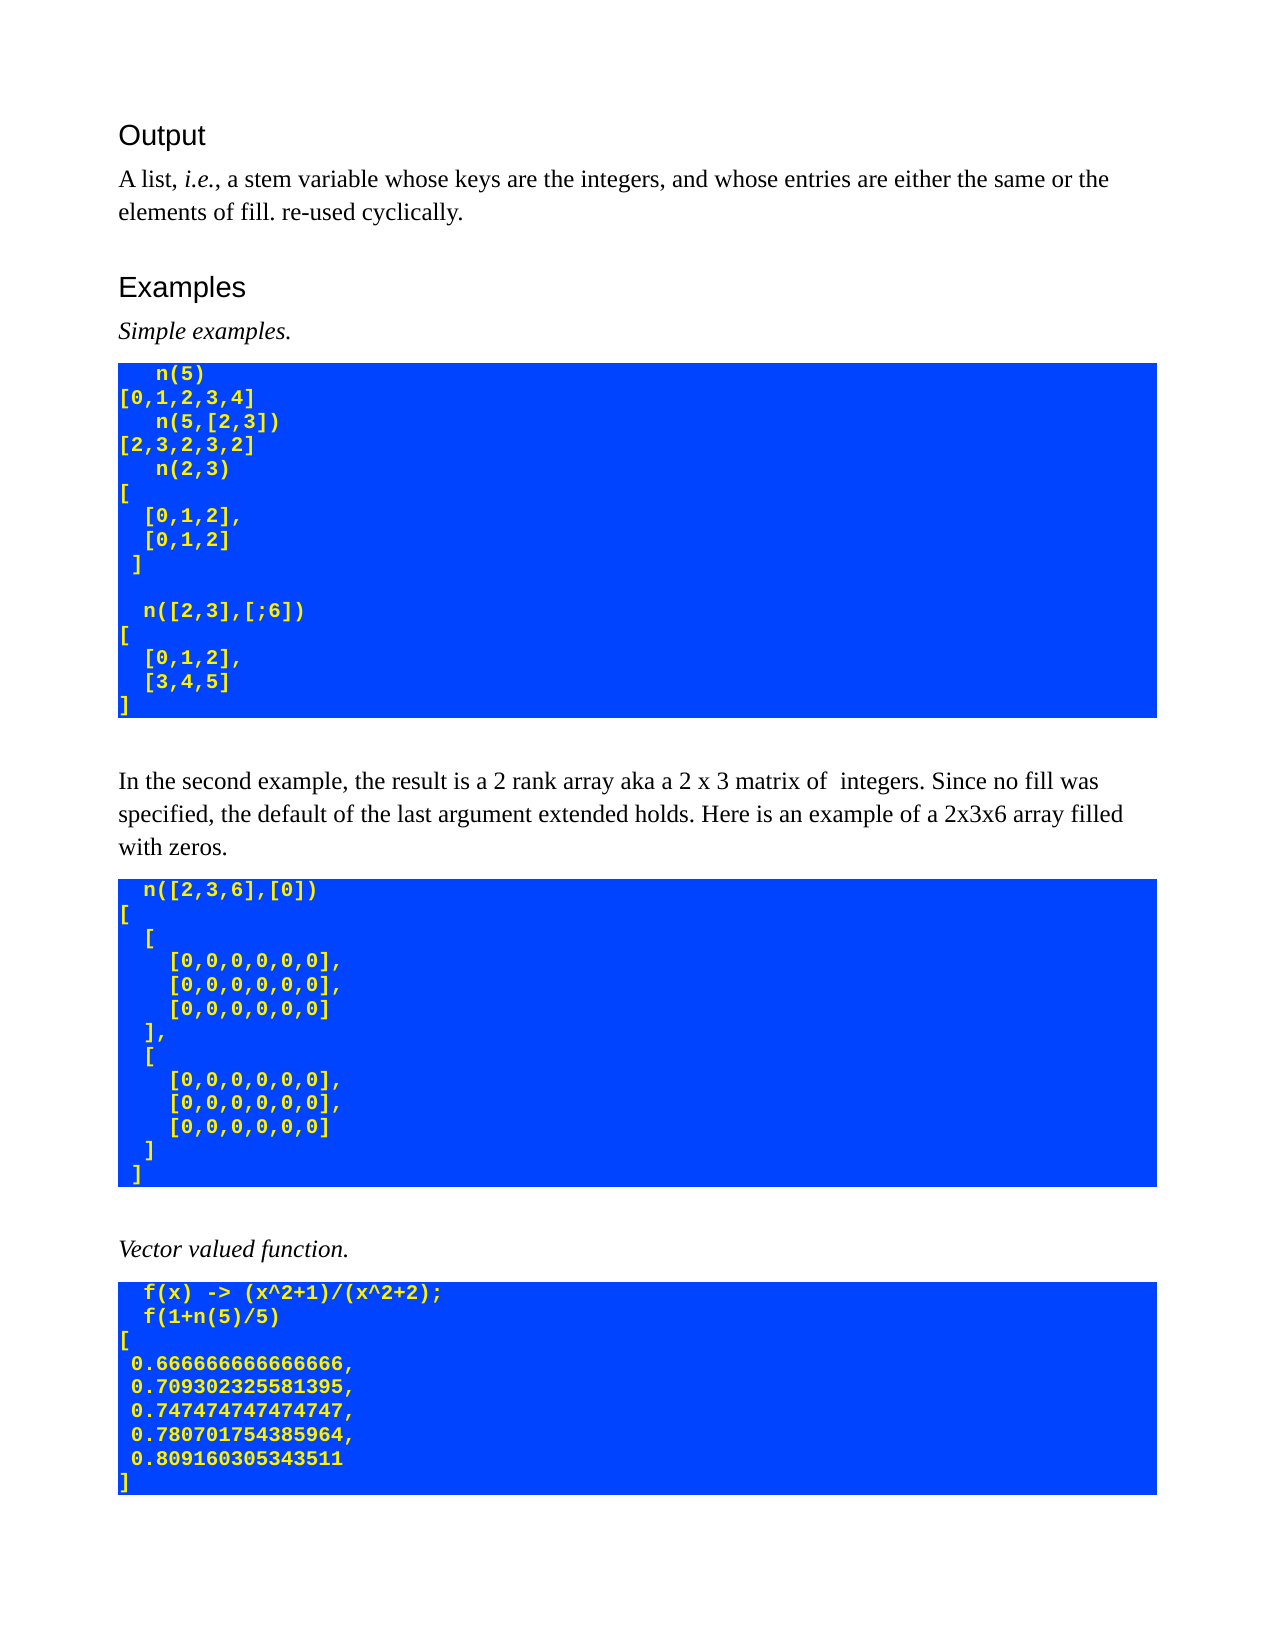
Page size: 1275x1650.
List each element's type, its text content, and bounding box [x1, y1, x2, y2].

text 0.709302325581395, [118, 1377, 1157, 1400]
text [0,0,0,0,0,0], [118, 1092, 1157, 1116]
text [0,1,2] [118, 529, 1157, 553]
text ] [118, 1471, 1157, 1495]
text A list, i.e., a stem variable whose keys are the integers, and whose entries are either the same or the elements of fill. re-used cyclically. [118, 164, 1157, 226]
text ], [118, 1021, 1157, 1045]
text [ [118, 927, 1157, 950]
text f(1+n(5)/5) [118, 1306, 1157, 1329]
text [0,0,0,0,0,0], [118, 1068, 1157, 1092]
text Simple examples. [118, 316, 1157, 344]
text 0.666666666666666, [118, 1353, 1157, 1377]
text n([2,3,6],[0]) [118, 879, 1157, 903]
text n(2,3) [118, 458, 1157, 482]
text ] [118, 553, 1157, 576]
text ] [118, 1139, 1157, 1163]
text ] [118, 1163, 1157, 1187]
text 0.747474747474747, [118, 1400, 1157, 1424]
text n(5) [118, 363, 1157, 387]
subtitle Examples [118, 270, 1157, 303]
text n(5,[2,3]) [118, 411, 1157, 434]
text 0.809160305343511 [118, 1447, 1157, 1471]
text [ [118, 482, 1157, 505]
text [0,0,0,0,0,0], [118, 950, 1157, 974]
text [0,1,2], [118, 647, 1157, 671]
text In the second example, the result is a 2 rank array aka a 2 x 3 matrix of integers. Since no fill was specified, the default of the last argument extended holds. Here is an example of a 2x3x6 array filled with zeros. [118, 766, 1157, 861]
text [0,1,2], [118, 505, 1157, 529]
text f(x) -> (x^2+1)/(x^2+2); [118, 1282, 1157, 1306]
text [ [118, 623, 1157, 647]
text ] [118, 694, 1157, 718]
text [ [118, 1045, 1157, 1068]
text [0,0,0,0,0,0] [118, 1116, 1157, 1139]
text Vector valued function. [118, 1234, 1157, 1263]
text [3,4,5] [118, 671, 1157, 694]
text [2,3,2,3,2] [118, 434, 1157, 458]
text 0.780701754385964, [118, 1424, 1157, 1447]
text [0,1,2,3,4] [118, 387, 1157, 411]
text [ [118, 903, 1157, 927]
text n([2,3],[;6]) [118, 600, 1157, 623]
text [0,0,0,0,0,0], [118, 974, 1157, 998]
text [0,0,0,0,0,0] [118, 998, 1157, 1021]
subtitle Output [118, 118, 1157, 152]
text [ [118, 1329, 1157, 1353]
